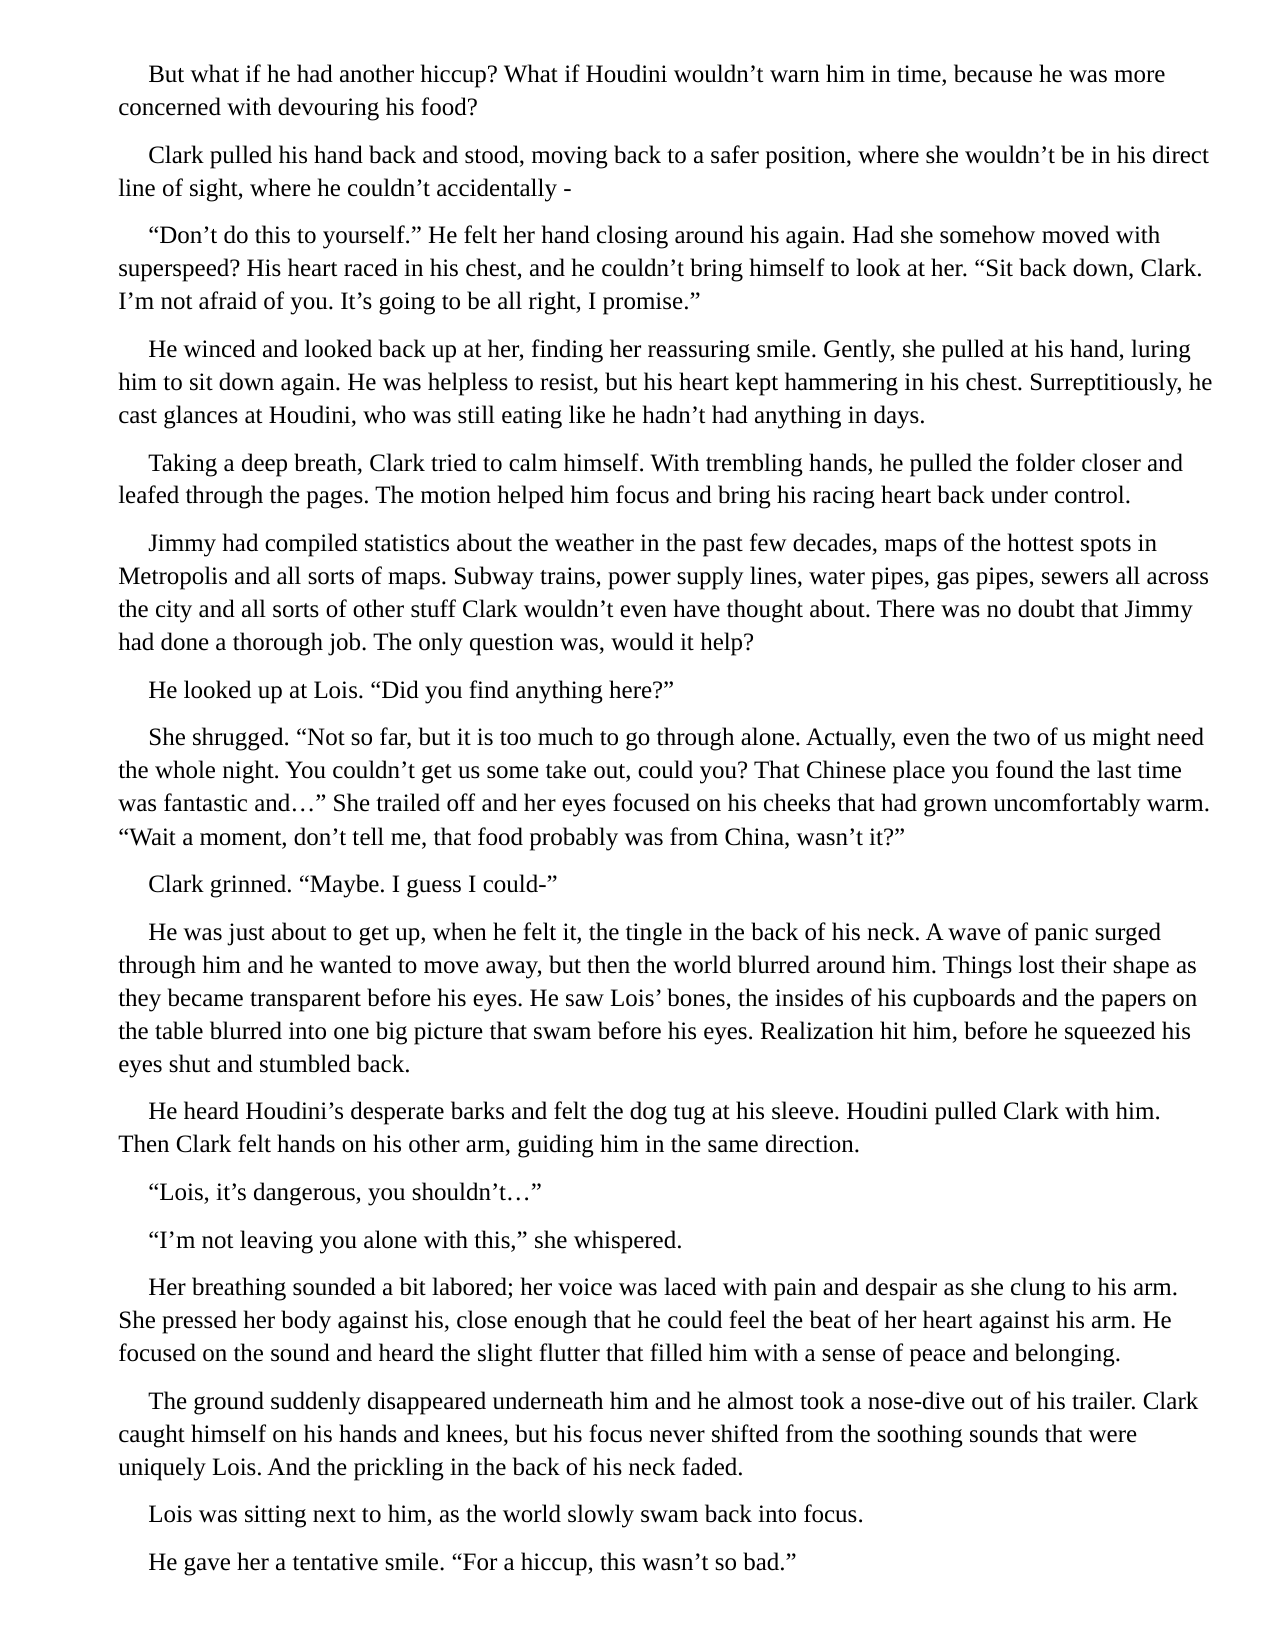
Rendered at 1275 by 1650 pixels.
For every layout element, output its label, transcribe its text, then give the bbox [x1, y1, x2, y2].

text He gave her a tentative smile. “For a hiccup, this wasn’t so bad.” [118, 1547, 1216, 1576]
text Taking a deep breath, Clark tried to calm himself. With trembling hands, he pulled the folder closer and leafed through the pages. The motion helped him focus and bring his racing heart back under control. [118, 448, 1216, 509]
text The ground suddenly disappeared underneath him and he almost took a nose-dive out of his trailer. Clark caught himself on his hands and knees, but his focus never shifted from the soothing sounds that were uniquely Lois. And the prickling in the back of his neck faded. [118, 1386, 1216, 1481]
text “Lois, it’s dangerous, you shouldn’t…” [118, 1177, 1216, 1206]
text “I’m not leaving you alone with this,” she whispered. [118, 1225, 1216, 1253]
text He heard Houdini’s desperate barks and felt the dog tug at his sleeve. Houdini pulled Clark with him. Then Clark felt hands on his other arm, guiding him in the same direction. [118, 1096, 1216, 1158]
text She shrugged. “Not so far, but it is too much to go through alone. Actually, even the two of us might need the whole night. You couldn’t get us some take out, could you? That Chinese place you found the last time was fantastic and…” She trailed off and her eyes focused on his cheeks that had grown uncomfortably warm. “Wait a moment, don’t tell me, that food probably was from China, wasn’t it?” [118, 722, 1216, 850]
text Her breathing sounded a bit labored; her voice was laced with pain and despair as she clung to his arm. She pressed her body against his, close enough that he could feel the beat of her heart against his arm. He focused on the sound and heard the slight flutter that filled him with a sense of peace and belonging. [118, 1272, 1216, 1367]
text Clark pulled his hand back and stood, moving back to a safer position, where she wouldn’t be in his direct line of sight, where he couldn’t accidentally - [118, 140, 1216, 201]
text Clark grinned. “Maybe. I guess I could-” [118, 869, 1216, 898]
text “Don’t do this to yourself.” He felt her hand closing around his again. Had she somehow moved with superspeed? His heart raced in his chest, and he couldn’t bring himself to look at her. “Sit back down, Clark. I’m not afraid of you. It’s going to be all right, I promise.” [118, 220, 1216, 315]
text He looked up at Lois. “Did you find anything here?” [118, 675, 1216, 704]
text He winced and looked back up at her, finding her reassuring smile. Gently, she pulled at his hand, luring him to sit down again. He was helpless to resist, but his heart kept hammering in his chest. Surreptitiously, he cast glances at Houdini, who was still eating like he hadn’t had anything in days. [118, 334, 1216, 429]
text Lois was sitting next to him, as the world slowly swam back into focus. [118, 1499, 1216, 1528]
text Jimmy had compiled statistics about the weather in the past few decades, maps of the hottest spots in Metropolis and all sorts of maps. Subway trains, power supply lines, water pipes, gas pipes, sewers all across the city and all sorts of other stuff Clark wouldn’t even have thought about. There was no doubt that Jimmy had done a thorough job. The only question was, would it help? [118, 528, 1216, 656]
text He was just about to get up, when he felt it, the tingle in the back of his neck. A wave of panic surged through him and he wanted to move away, but then the world blurred around him. Things lost their shape as they became transparent before his eyes. He saw Lois’ bones, the insides of his cupboards and the papers on the table blurred into one big picture that swam before his eyes. Realization hit him, before he squeezed his eyes shut and stumbled back. [118, 917, 1216, 1078]
text But what if he had another hiccup? What if Houdini wouldn’t warn him in time, because he was more concerned with devouring his food? [118, 59, 1216, 121]
